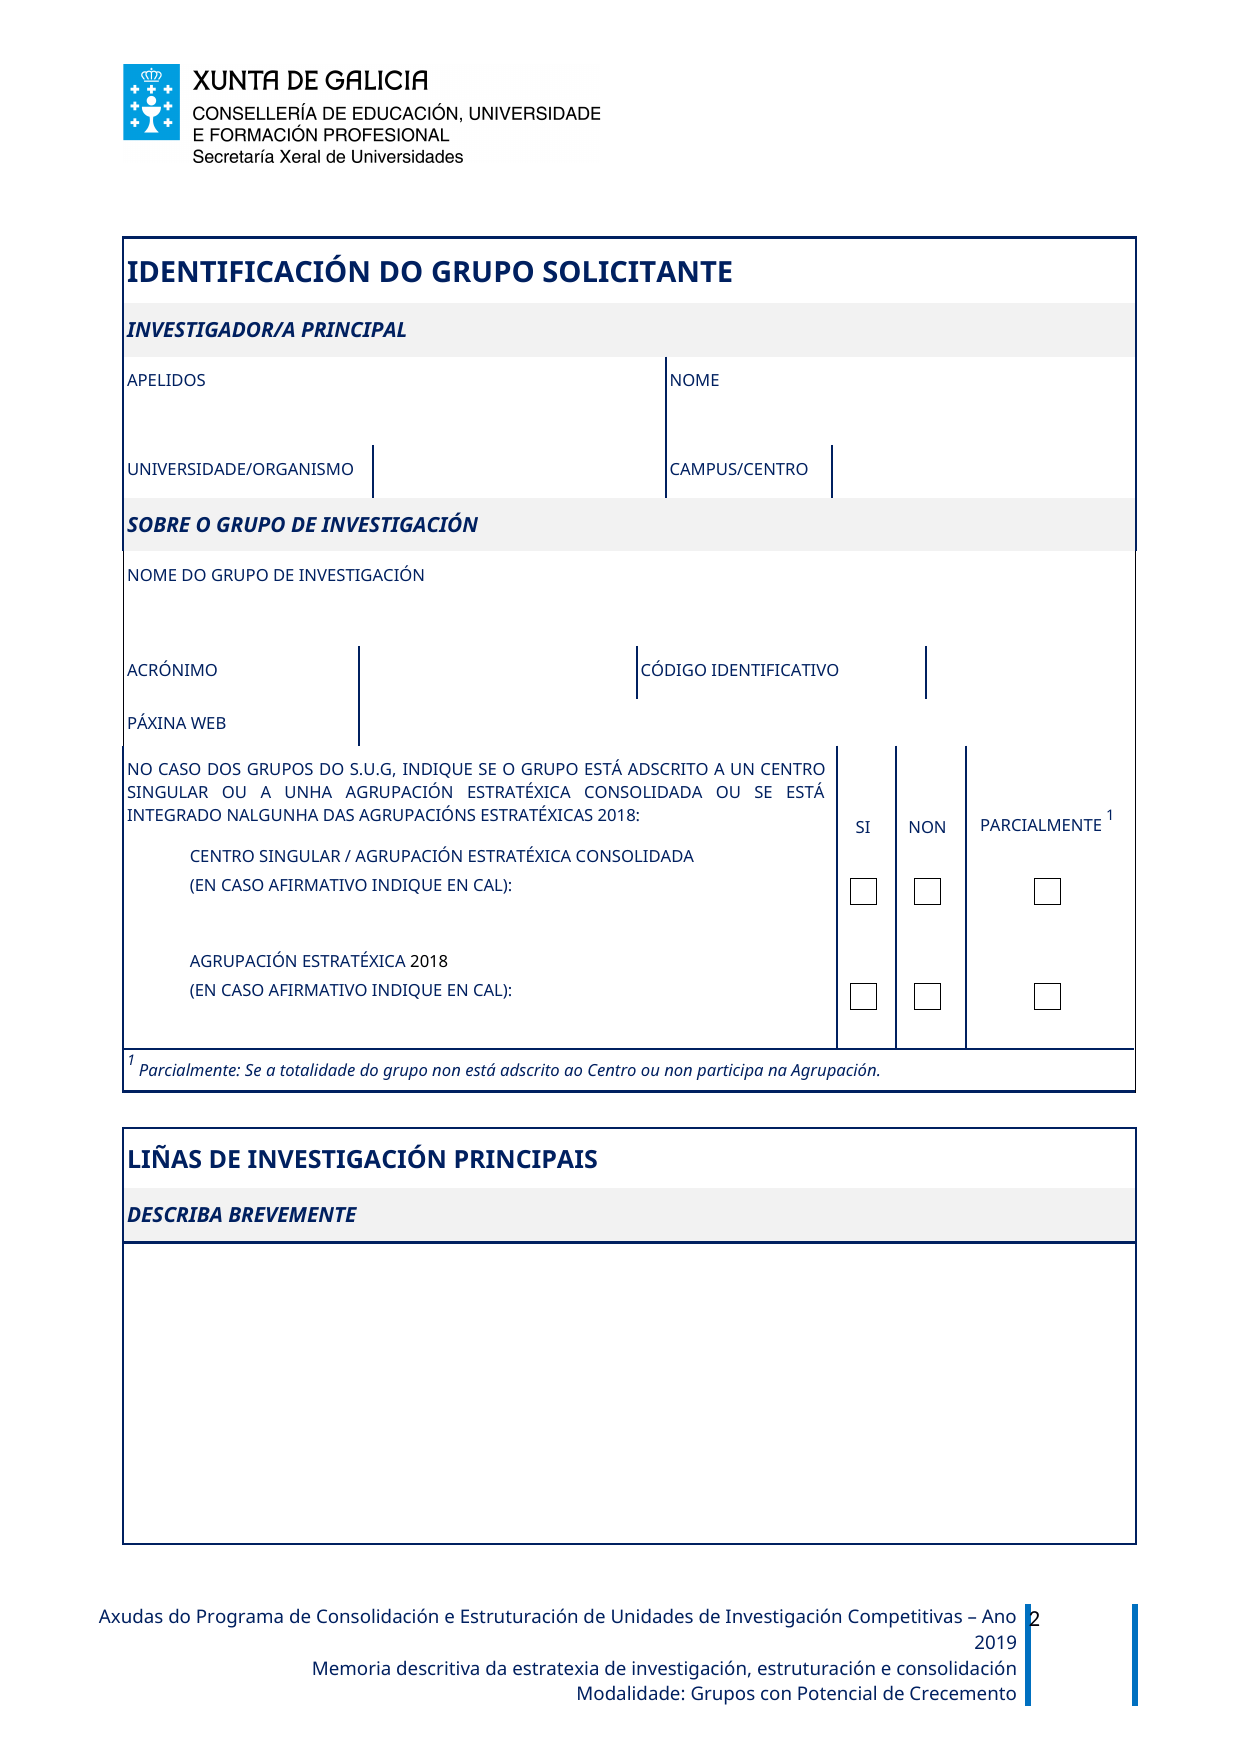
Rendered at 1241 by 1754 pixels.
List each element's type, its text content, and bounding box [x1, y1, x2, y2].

table_cell 1 Parcialmente: Se a totalidade do grupo non está adscrito ao Centro ou non participa na Agrupación. [124, 1048, 1135, 1090]
picture [131, 119, 139, 126]
picture [164, 119, 172, 126]
table_cell [897, 943, 965, 1048]
table_cell NO CASO DOS GRUPOS DO S.U.G, INDIQUE SE O GRUPO ESTÁ ADSCRITO A UN CENTRO SINGULAR OU A UNHA AGRUPACIÓN ESTRATÉXICA CONSOLIDADA OU SE ESTÁ INTEGRADO NALGUNHA DAS AGRUPACIÓNS ESTRATÉXICAS 2018: [124, 746, 836, 839]
table_cell CAMPUS/CENTRO [667, 445, 831, 498]
picture [148, 86, 155, 93]
table_cell [838, 943, 895, 1048]
picture [123, 64, 601, 163]
table_cell [833, 445, 1135, 498]
table_cell NOME [667, 357, 1135, 445]
table_cell NON [897, 746, 965, 839]
table_cell PÁXINA WEB [124, 699, 358, 746]
picture [131, 102, 139, 110]
table_cell PARCIALMENTE 1 [967, 746, 1135, 839]
table_cell UNIVERSIDADE/ORGANISMO [124, 445, 372, 498]
table_cell [374, 445, 665, 498]
table_cell [967, 943, 1135, 1048]
table_header IDENTIFICACIÓN DO GRUPO SOLICITANTE [124, 239, 1135, 303]
table_cell APELIDOS [124, 357, 665, 445]
table_cell [124, 1244, 1135, 1543]
table_cell [967, 839, 1135, 943]
table_cell AGRUPACIÓN ESTRATÉXICA 2018 (EN CASO AFIRMATIVO INDIQUE EN CAL): [124, 943, 836, 1048]
picture [131, 86, 139, 93]
table_cell [124, 593, 1135, 646]
table_cell INVESTIGADOR/A PRINCIPAL [124, 303, 1135, 357]
picture [164, 86, 172, 93]
table_cell [927, 646, 1135, 699]
table_cell ACRÓNIMO [124, 646, 358, 699]
table_cell SOBRE O GRUPO DE INVESTIGACIÓN [124, 498, 1135, 551]
table_cell CÓDIGO IDENTIFICATIVO [638, 646, 925, 699]
picture [164, 102, 172, 110]
picture [143, 97, 160, 132]
table_cell [360, 699, 1135, 746]
table_cell SI [838, 746, 895, 839]
table_cell [360, 646, 636, 699]
table_cell NOME DO GRUPO DE INVESTIGACIÓN [124, 551, 1135, 593]
table_header LIÑAS DE INVESTIGACIÓN PRINCIPAIS [124, 1129, 1135, 1188]
table_cell DESCRIBA BREVEMENTE [124, 1188, 1135, 1241]
table_cell [897, 839, 965, 943]
table_cell CENTRO SINGULAR / AGRUPACIÓN ESTRATÉXICA CONSOLIDADA (EN CASO AFIRMATIVO INDIQUE EN CAL): [124, 839, 836, 943]
table_cell [838, 839, 895, 943]
